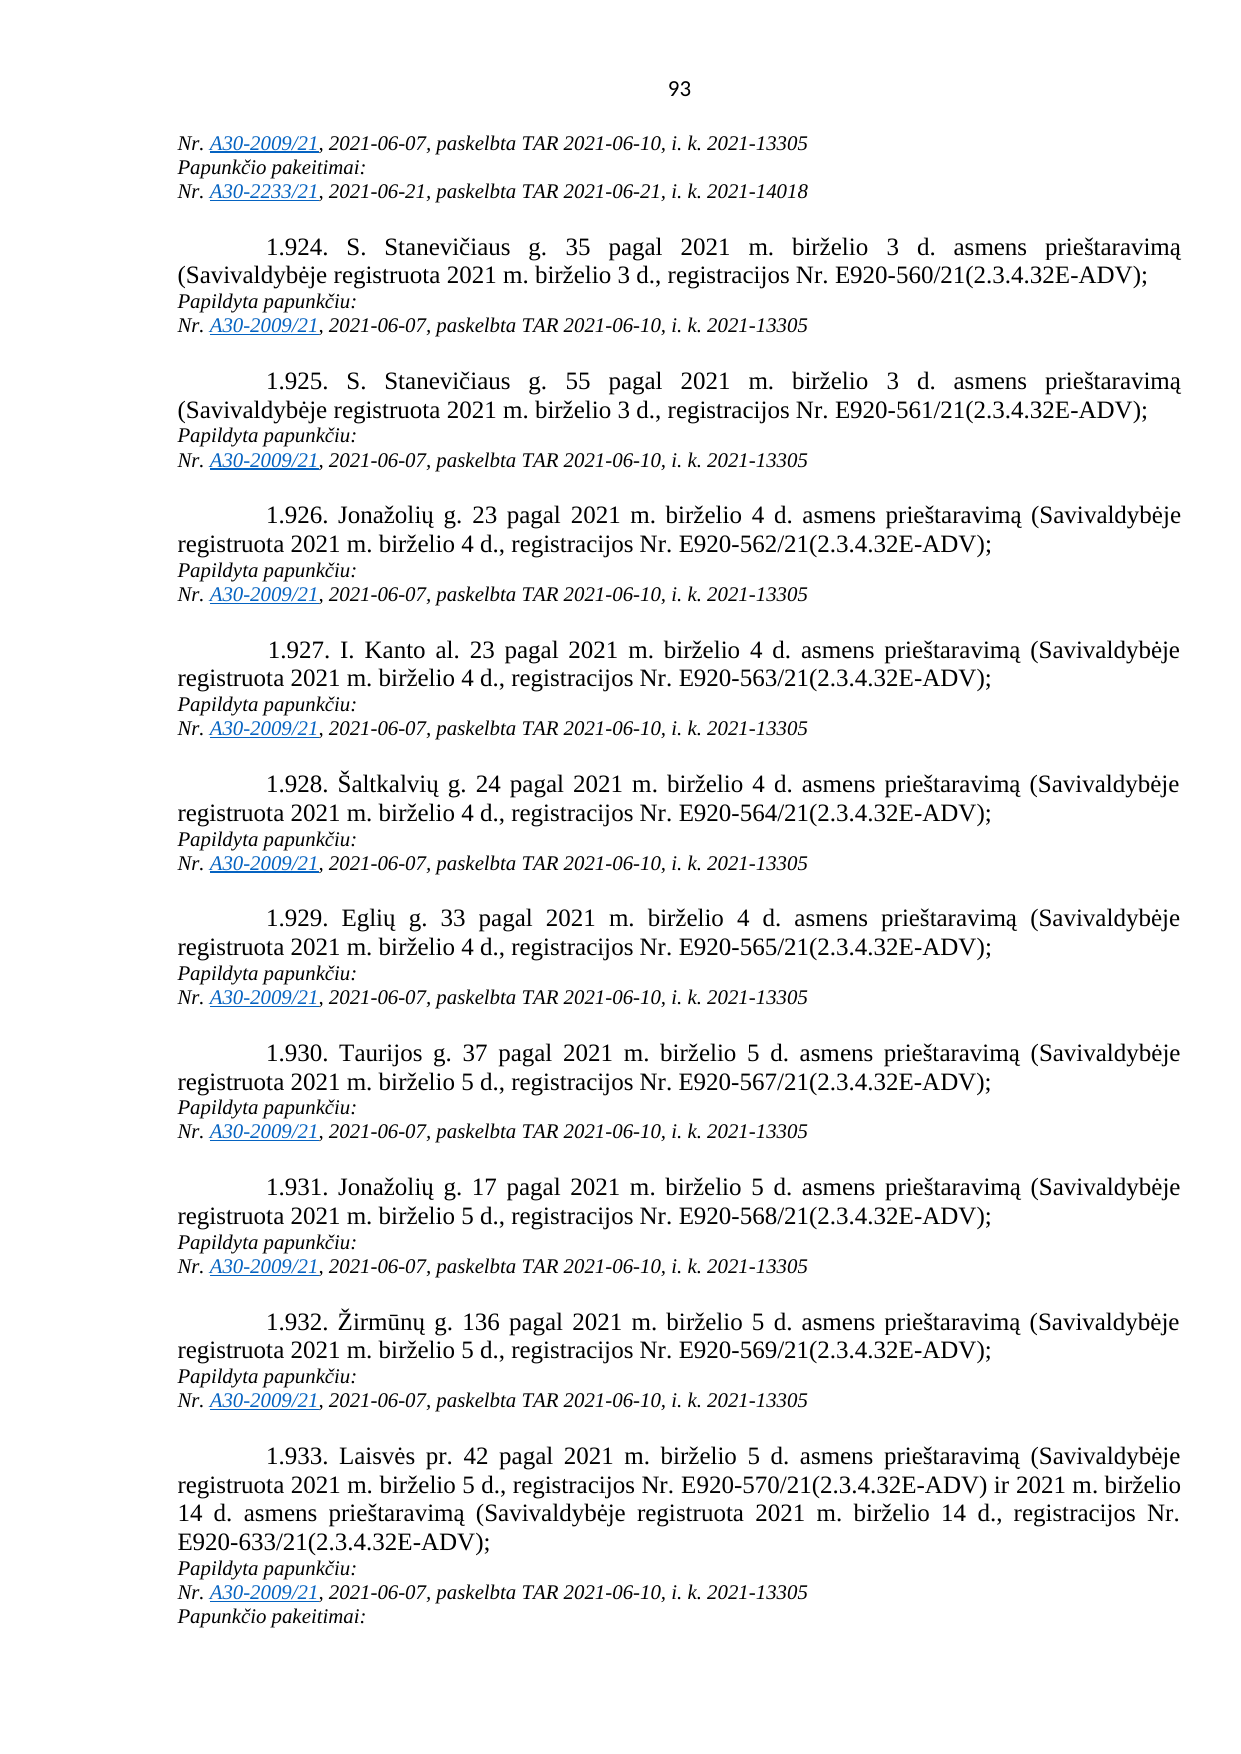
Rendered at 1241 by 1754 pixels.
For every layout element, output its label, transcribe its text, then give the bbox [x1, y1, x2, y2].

text Nr. A30-2009/21, 2021-06-07, paskelbta TAR 2021-06-10, i. k. 2021-13305 [177, 716, 1181, 740]
text Papildyta papunkčiu: [177, 692, 1181, 716]
text 1.929. Eglių g. 33 pagal 2021 m. birželio 4 d. asmens prieštaravimą (Savivaldybėje registruota 2021 m. birželio 4 d., registracijos Nr. E920-565/21(2.3.4.32E-ADV); [177, 903, 1181, 961]
text 1.925. S. Stanevičiaus g. 55 pagal 2021 m. birželio 3 d. asmens prieštaravimą (Savivaldybėje registruota 2021 m. birželio 3 d., registracijos Nr. E920-561/21(2.3.4.32E-ADV); [177, 366, 1181, 423]
text Papildyta papunkčiu: [177, 1556, 1181, 1580]
text Nr. A30-2009/21, 2021-06-07, paskelbta TAR 2021-06-10, i. k. 2021-13305 [177, 131, 1181, 155]
text Nr. A30-2233/21, 2021-06-21, paskelbta TAR 2021-06-21, i. k. 2021-14018 [177, 179, 1181, 203]
text Nr. A30-2009/21, 2021-06-07, paskelbta TAR 2021-06-10, i. k. 2021-13305 [177, 447, 1181, 472]
text Papildyta papunkčiu: [177, 827, 1181, 851]
text Papildyta papunkčiu: [177, 423, 1181, 447]
text Papildyta papunkčiu: [177, 289, 1181, 313]
text Nr. A30-2009/21, 2021-06-07, paskelbta TAR 2021-06-10, i. k. 2021-13305 [177, 313, 1181, 337]
text Papunkčio pakeitimai: [177, 155, 1181, 179]
text Papildyta papunkčiu: [177, 1095, 1181, 1119]
text Papildyta papunkčiu: [177, 1230, 1181, 1254]
text Nr. A30-2009/21, 2021-06-07, paskelbta TAR 2021-06-10, i. k. 2021-13305 [177, 985, 1181, 1009]
text Papildyta papunkčiu: [177, 1364, 1181, 1388]
text Nr. A30-2009/21, 2021-06-07, paskelbta TAR 2021-06-10, i. k. 2021-13305 [177, 582, 1181, 606]
text Papunkčio pakeitimai: [177, 1604, 1181, 1628]
text 1.931. Jonažolių g. 17 pagal 2021 m. birželio 5 d. asmens prieštaravimą (Savivaldybėje registruota 2021 m. birželio 5 d., registracijos Nr. E920-568/21(2.3.4.32E-ADV); [177, 1172, 1181, 1230]
text Nr. A30-2009/21, 2021-06-07, paskelbta TAR 2021-06-10, i. k. 2021-13305 [177, 1119, 1181, 1143]
text Nr. A30-2009/21, 2021-06-07, paskelbta TAR 2021-06-10, i. k. 2021-13305 [177, 851, 1181, 875]
text Papildyta papunkčiu: [177, 558, 1181, 582]
text 1.924. S. Stanevičiaus g. 35 pagal 2021 m. birželio 3 d. asmens prieštaravimą (Savivaldybėje registruota 2021 m. birželio 3 d., registracijos Nr. E920-560/21(2.3.4.32E-ADV); [177, 232, 1181, 289]
text 1.933. Laisvės pr. 42 pagal 2021 m. birželio 5 d. asmens prieštaravimą (Savivaldybėje registruota 2021 m. birželio 5 d., registracijos Nr. E920-570/21(2.3.4.32E-ADV) ir 2021 m. birželio 14 d. asmens prieštaravimą (Savivaldybėje registruota 2021 m. birželio 14 d., registracijos Nr. E920-633/21(2.3.4.32E-ADV); [177, 1441, 1181, 1556]
text 1.930. Taurijos g. 37 pagal 2021 m. birželio 5 d. asmens prieštaravimą (Savivaldybėje registruota 2021 m. birželio 5 d., registracijos Nr. E920-567/21(2.3.4.32E-ADV); [177, 1038, 1181, 1095]
text Nr. A30-2009/21, 2021-06-07, paskelbta TAR 2021-06-10, i. k. 2021-13305 [177, 1580, 1181, 1604]
text 1.926. Jonažolių g. 23 pagal 2021 m. birželio 4 d. asmens prieštaravimą (Savivaldybėje registruota 2021 m. birželio 4 d., registracijos Nr. E920-562/21(2.3.4.32E-ADV); [177, 500, 1181, 558]
text Papildyta papunkčiu: [177, 961, 1181, 985]
text Nr. A30-2009/21, 2021-06-07, paskelbta TAR 2021-06-10, i. k. 2021-13305 [177, 1254, 1181, 1278]
text 1.932. Žirmūnų g. 136 pagal 2021 m. birželio 5 d. asmens prieštaravimą (Savivaldybėje registruota 2021 m. birželio 5 d., registracijos Nr. E920-569/21(2.3.4.32E-ADV); [177, 1307, 1181, 1364]
text 1.927. I. Kanto al. 23 pagal 2021 m. birželio 4 d. asmens prieštaravimą (Savivaldybėje registruota 2021 m. birželio 4 d., registracijos Nr. E920-563/21(2.3.4.32E-ADV); [177, 635, 1181, 692]
text Nr. A30-2009/21, 2021-06-07, paskelbta TAR 2021-06-10, i. k. 2021-13305 [177, 1388, 1181, 1412]
text 1.928. Šaltkalvių g. 24 pagal 2021 m. birželio 4 d. asmens prieštaravimą (Savivaldybėje registruota 2021 m. birželio 4 d., registracijos Nr. E920-564/21(2.3.4.32E-ADV); [177, 769, 1181, 827]
